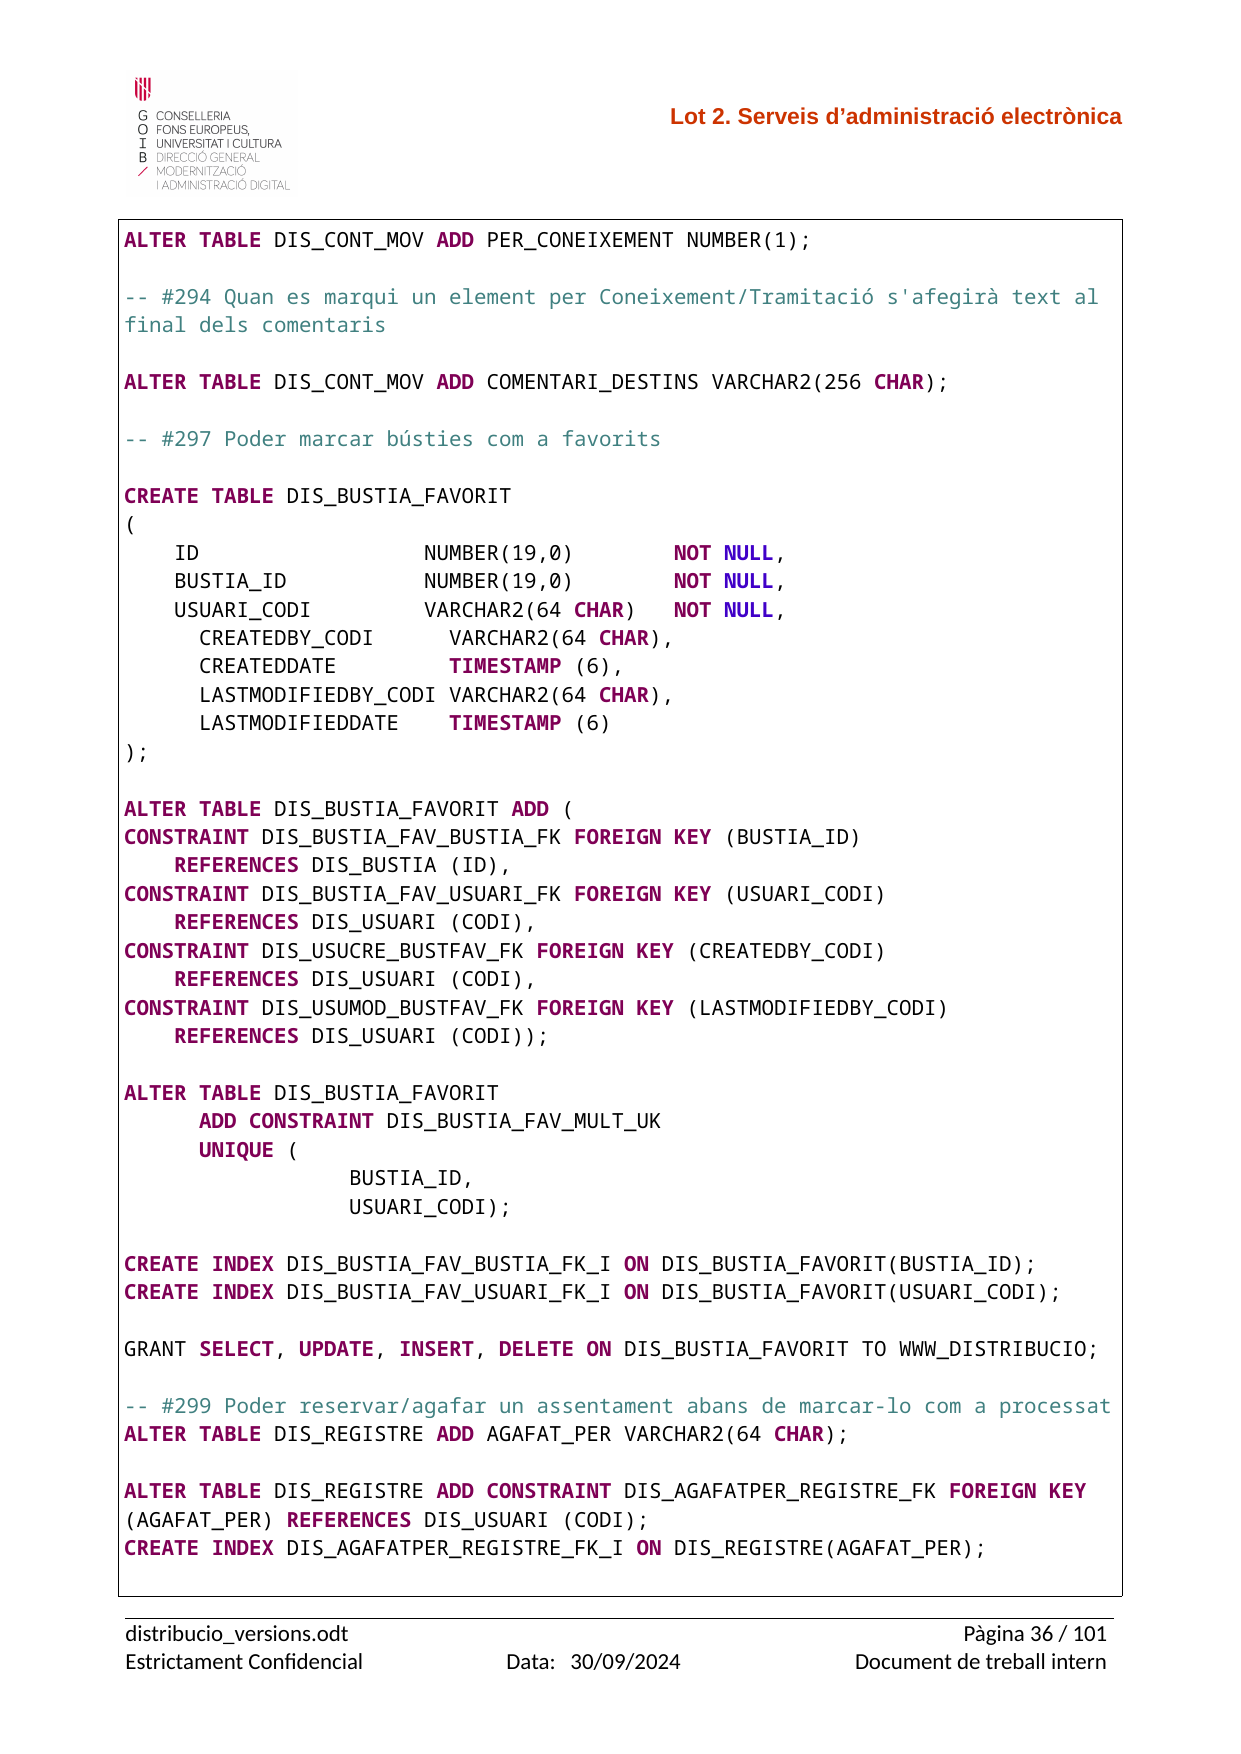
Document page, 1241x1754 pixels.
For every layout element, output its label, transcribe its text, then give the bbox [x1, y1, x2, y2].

picture [126, 70, 299, 197]
table_header ALTER TABLE DIS_CONT_MOV ADD PER_CONEIXEMENT NUMBER(1); -- #294 Quan es marqui un element per Coneixement/Tramitació s'afegirà text al final dels comentaris ALTER TABLE DIS_CONT_MOV ADD COMENTARI_DESTINS VARCHAR2(256 CHAR); -- #297 Poder marcar bústies com a favorits CREATE TABLE DIS_BUSTIA_FAVORIT ( ID NUMBER(19,0) NOT NULL, BUSTIA_ID NUMBER(19,0) NOT NULL, USUARI_CODI VARCHAR2(64 CHAR) NOT NULL, CREATEDBY_CODI VARCHAR2(64 CHAR), CREATEDDATE TIMESTAMP (6), LASTMODIFIEDBY_CODI VARCHAR2(64 CHAR), LASTMODIFIEDDATE TIMESTAMP (6) ); ALTER TABLE DIS_BUSTIA_FAVORIT ADD ( CONSTRAINT DIS_BUSTIA_FAV_BUSTIA_FK FOREIGN KEY (BUSTIA_ID) REFERENCES DIS_BUSTIA (ID), CONSTRAINT DIS_BUSTIA_FAV_USUARI_FK FOREIGN KEY (USUARI_CODI) REFERENCES DIS_USUARI (CODI), CONSTRAINT DIS_USUCRE_BUSTFAV_FK FOREIGN KEY (CREATEDBY_CODI) REFERENCES DIS_USUARI (CODI), CONSTRAINT DIS_USUMOD_BUSTFAV_FK FOREIGN KEY (LASTMODIFIEDBY_CODI) REFERENCES DIS_USUARI (CODI)); ALTER TABLE DIS_BUSTIA_FAVORIT ADD CONSTRAINT DIS_BUSTIA_FAV_MULT_UK UNIQUE ( BUSTIA_ID, USUARI_CODI); CREATE INDEX DIS_BUSTIA_FAV_BUSTIA_FK_I ON DIS_BUSTIA_FAVORIT(BUSTIA_ID); CREATE INDEX DIS_BUSTIA_FAV_USUARI_FK_I ON DIS_BUSTIA_FAVORIT(USUARI_CODI); GRANT SELECT, UPDATE, INSERT, DELETE ON DIS_BUSTIA_FAVORIT TO WWW_DISTRIBUCIO; -- #299 Poder reservar/agafar un assentament abans de marcar-lo com a processat ALTER TABLE DIS_REGISTRE ADD AGAFAT_PER VARCHAR2(64 CHAR); ALTER TABLE DIS_REGISTRE ADD CONSTRAINT DIS_AGAFATPER_REGISTRE_FK FOREIGN KEY (AGAFAT_PER) REFERENCES DIS_USUARI (CODI); CREATE INDEX DIS_AGAFATPER_REGISTRE_FK_I ON DIS_REGISTRE(AGAFAT_PER); [119, 220, 1122, 1596]
